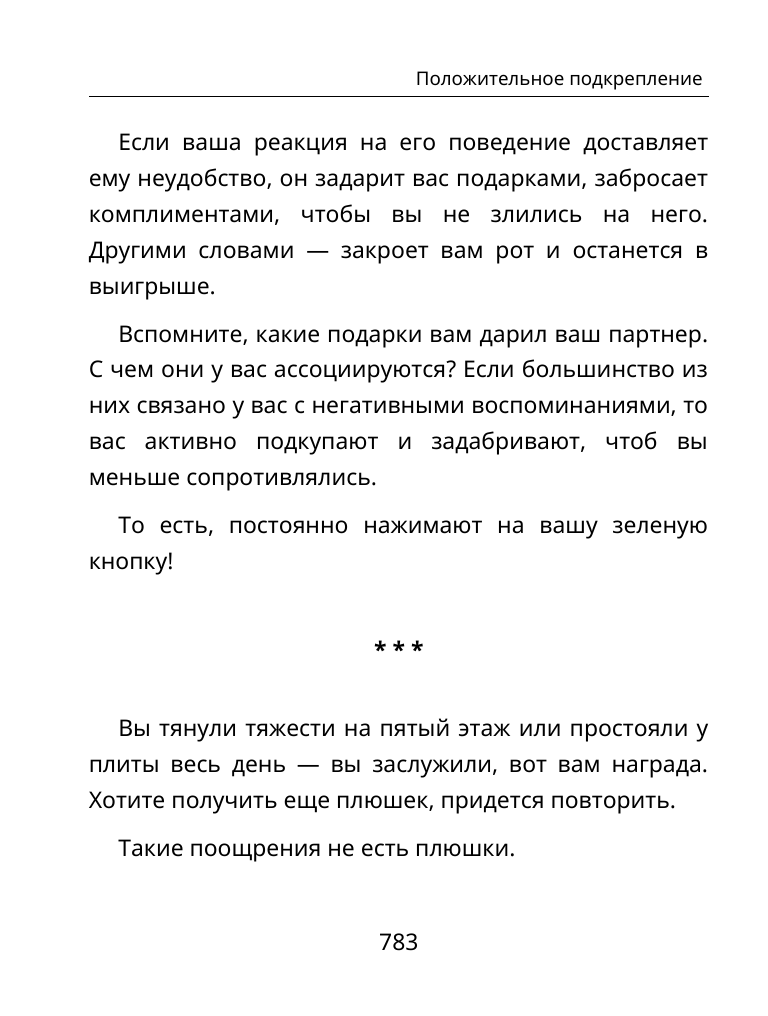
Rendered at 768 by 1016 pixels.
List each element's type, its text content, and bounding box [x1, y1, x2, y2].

text То есть, постоянно нажимают на вашу зеленую кнопку! [88, 509, 709, 576]
subtitle * * * [88, 634, 709, 666]
text Вспомните, какие подарки вам дарил ваш партнер. С чем они у вас ассоциируются? Если большинство из них связано у вас с негативными воспоминаниями, то вас активно подкупают и задабривают, чтоб вы меньше сопротивлялись. [88, 317, 709, 492]
text Такие поощрения не есть плюшки. [88, 831, 709, 863]
text Вы тянули тяжести на пятый этаж или простояли у плиты весь день — вы заслужили, вот вам награда. Хотите получить еще плюшек, придется повторить. [88, 712, 709, 815]
text Если ваша реакция на его поведение доставляет ему неудобство, он задарит вас подарками, забросает комплиментами, чтобы вы не злились на него. Другими словами — закроет вам рот и останется в выигрыше. [88, 126, 709, 301]
